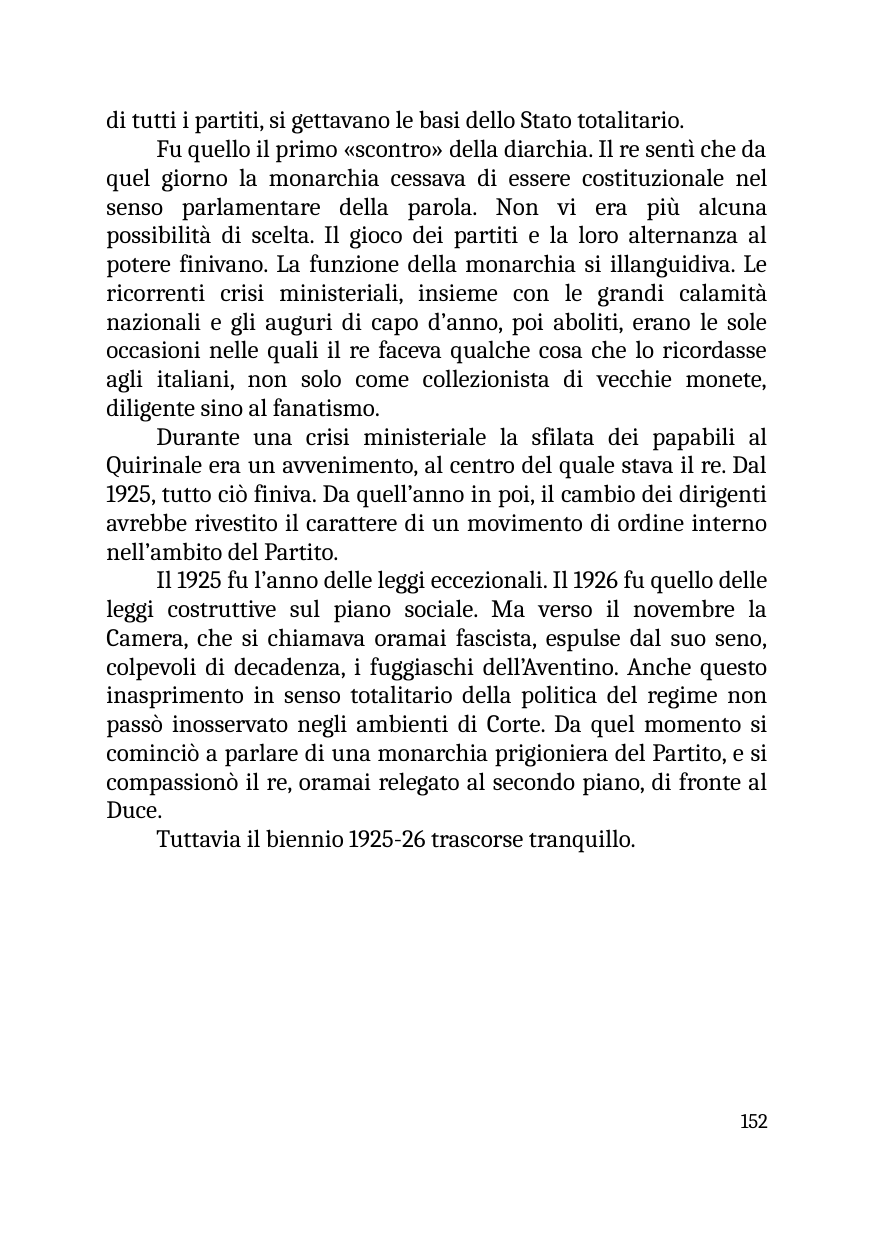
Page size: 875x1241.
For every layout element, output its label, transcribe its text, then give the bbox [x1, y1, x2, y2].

text Il 1925 fu l’anno delle leggi eccezionali. Il 1926 fu quello delle leggi costruttive sul piano sociale. Ma verso il novembre la Camera, che si chiamava oramai fascista, espulse dal suo seno, colpevoli di decadenza, i fuggiaschi dell’Aventino. Anche questo inasprimento in senso totalitario della politica del regime non passò inosservato negli ambienti di Corte. Da quel momento si cominciò a parlare di una monarchia prigioniera del Partito, e si compassionò il re, oramai relegato al secondo piano, di fronte al Duce. [106, 566, 768, 825]
text Durante una crisi ministeriale la sfilata dei papabili al Quirinale era un avvenimento, al centro del quale stava il re. Dal 1925, tutto ciò finiva. Da quell’anno in poi, il cambio dei dirigenti avrebbe rivestito il carattere di un movimento di ordine interno nell’ambito del Partito. [106, 422, 768, 566]
text Fu quello il primo «scontro» della diarchia. Il re sentì che da quel giorno la monarchia cessava di essere costituzionale nel senso parlamentare della parola. Non vi era più alcuna possibilità di scelta. Il gioco dei partiti e la loro alternanza al potere finivano. La funzione della monarchia si illanguidiva. Le ricorrenti crisi ministeriali, insieme con le grandi calamità nazionali e gli auguri di capo d’anno, poi aboliti, erano le sole occasioni nelle quali il re faceva qualche cosa che lo ricordasse agli italiani, non solo come collezionista di vecchie monete, diligente sino al fanatismo. [106, 135, 768, 422]
text Tuttavia il biennio 1925-26 trascorse tranquillo. [106, 825, 768, 854]
text di tutti i partiti, si gettavano le basi dello Stato totalitario. [106, 106, 768, 135]
